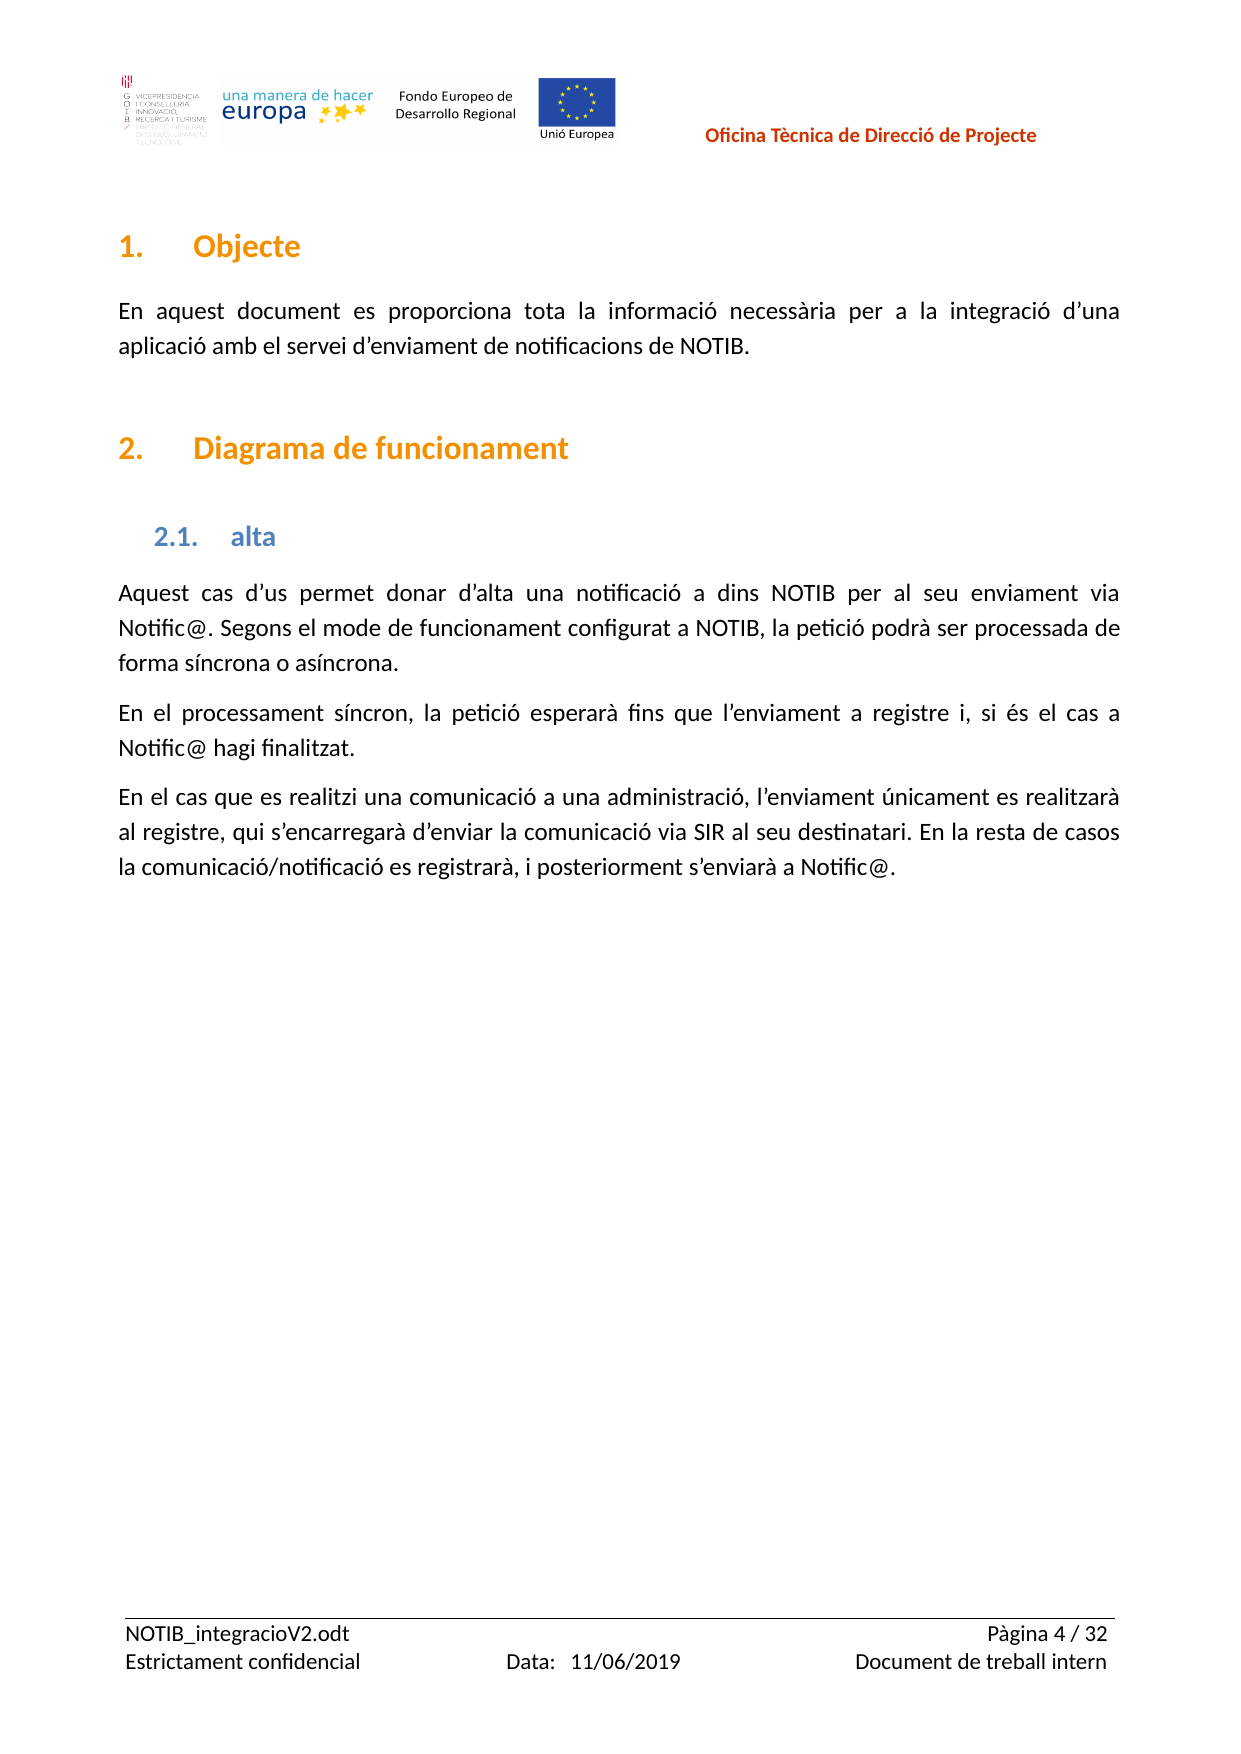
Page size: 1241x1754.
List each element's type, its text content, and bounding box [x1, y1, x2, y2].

text Aquest cas d’us permet donar d’alta una notificació a dins NOTIB per al seu enviament via Notific@. Segons el mode de funcionament configurat a NOTIB, la petició podrà ser processada de forma síncrona o asíncrona. [118, 577, 1122, 678]
text En el processament síncron, la petició esperarà fins que l’enviament a registre i, si és el cas a Notific@ hagi finalitzat. [118, 697, 1122, 762]
subtitle alta [153, 518, 1122, 553]
text En el cas que es realitzi una comunicació a una administració, l’enviament únicament es realitzarà al registre, qui s’encarregarà d’enviar la comunicació via SIR al seu destinatari. En la resta de casos la comunicació/notificació es registrarà, i posteriorment s’enviarà a Notific@. [118, 781, 1122, 882]
subtitle Objecte [118, 225, 1122, 266]
text En aquest document es proporciona tota la informació necessària per a la integració d’una aplicació amb el servei d’enviament de notificacions de NOTIB. [118, 295, 1122, 361]
picture [118, 73, 213, 147]
picture [219, 73, 621, 147]
subtitle Diagrama de funcionament [118, 427, 1122, 468]
